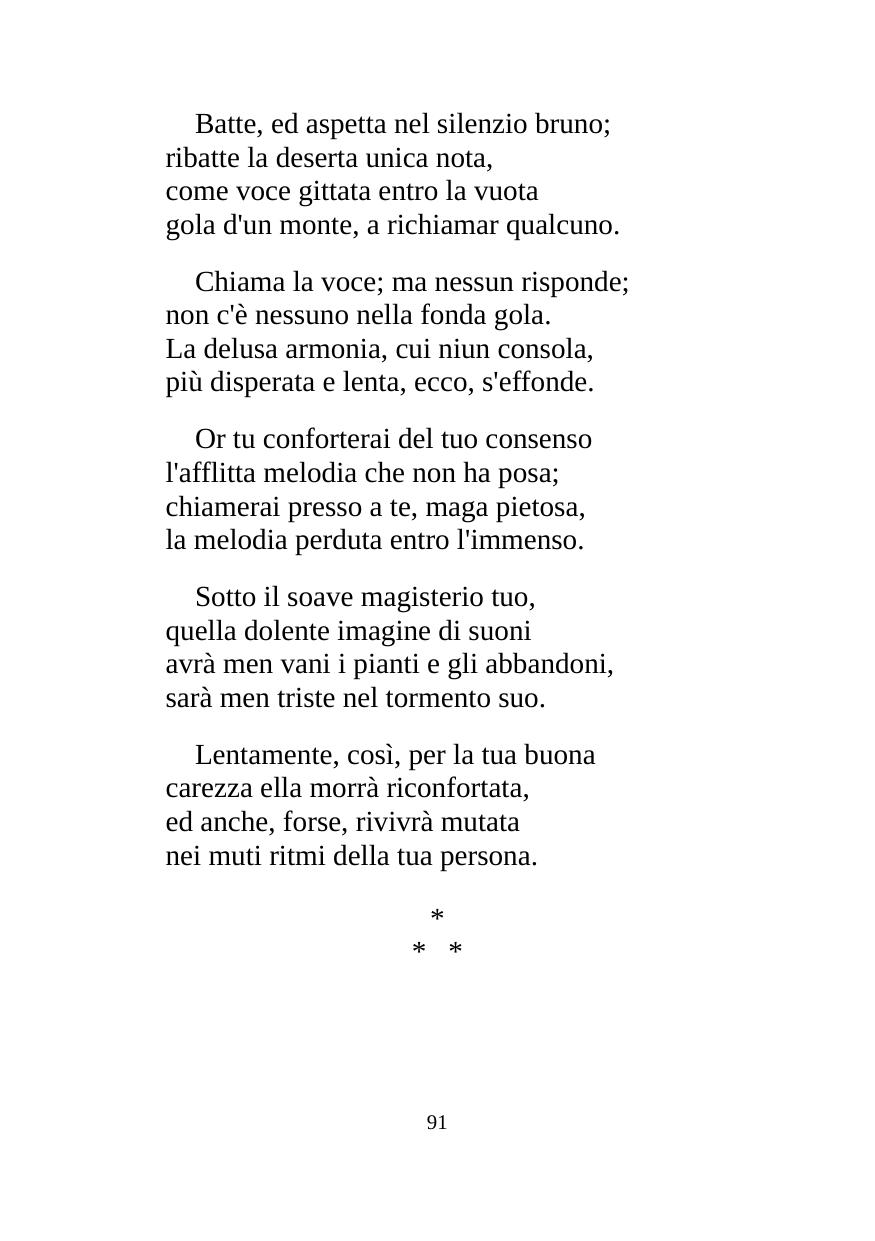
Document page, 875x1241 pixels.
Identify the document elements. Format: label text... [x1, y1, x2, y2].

text Lentamente, così, per la tua buona carezza ella morrà riconfortata, ed anche, forse, rivivrà mutata nei muti ritmi della tua persona. [165, 737, 768, 871]
text * * * [106, 901, 768, 968]
text Or tu conforterai del tuo consenso l'afflitta melodia che non ha posa; chiamerai presso a te, maga pietosa, la melodia perduta entro l'immenso. [165, 422, 768, 556]
text Sotto il soave magisterio tuo, quella dolente imagine di suoni avrà men vani i pianti e gli abbandoni, sarà men triste nel tormento suo. [165, 579, 768, 713]
text Batte, ed aspetta nel silenzio bruno; ribatte la deserta unica nota, come voce gittata entro la vuota gola d'un monte, a richiamar qualcuno. [165, 106, 768, 240]
text Chiama la voce; ma nessun risponde; non c'è nessuno nella fonda gola. La delusa armonia, cui niun consola, più disperata e lenta, ecco, s'effonde. [165, 264, 768, 398]
